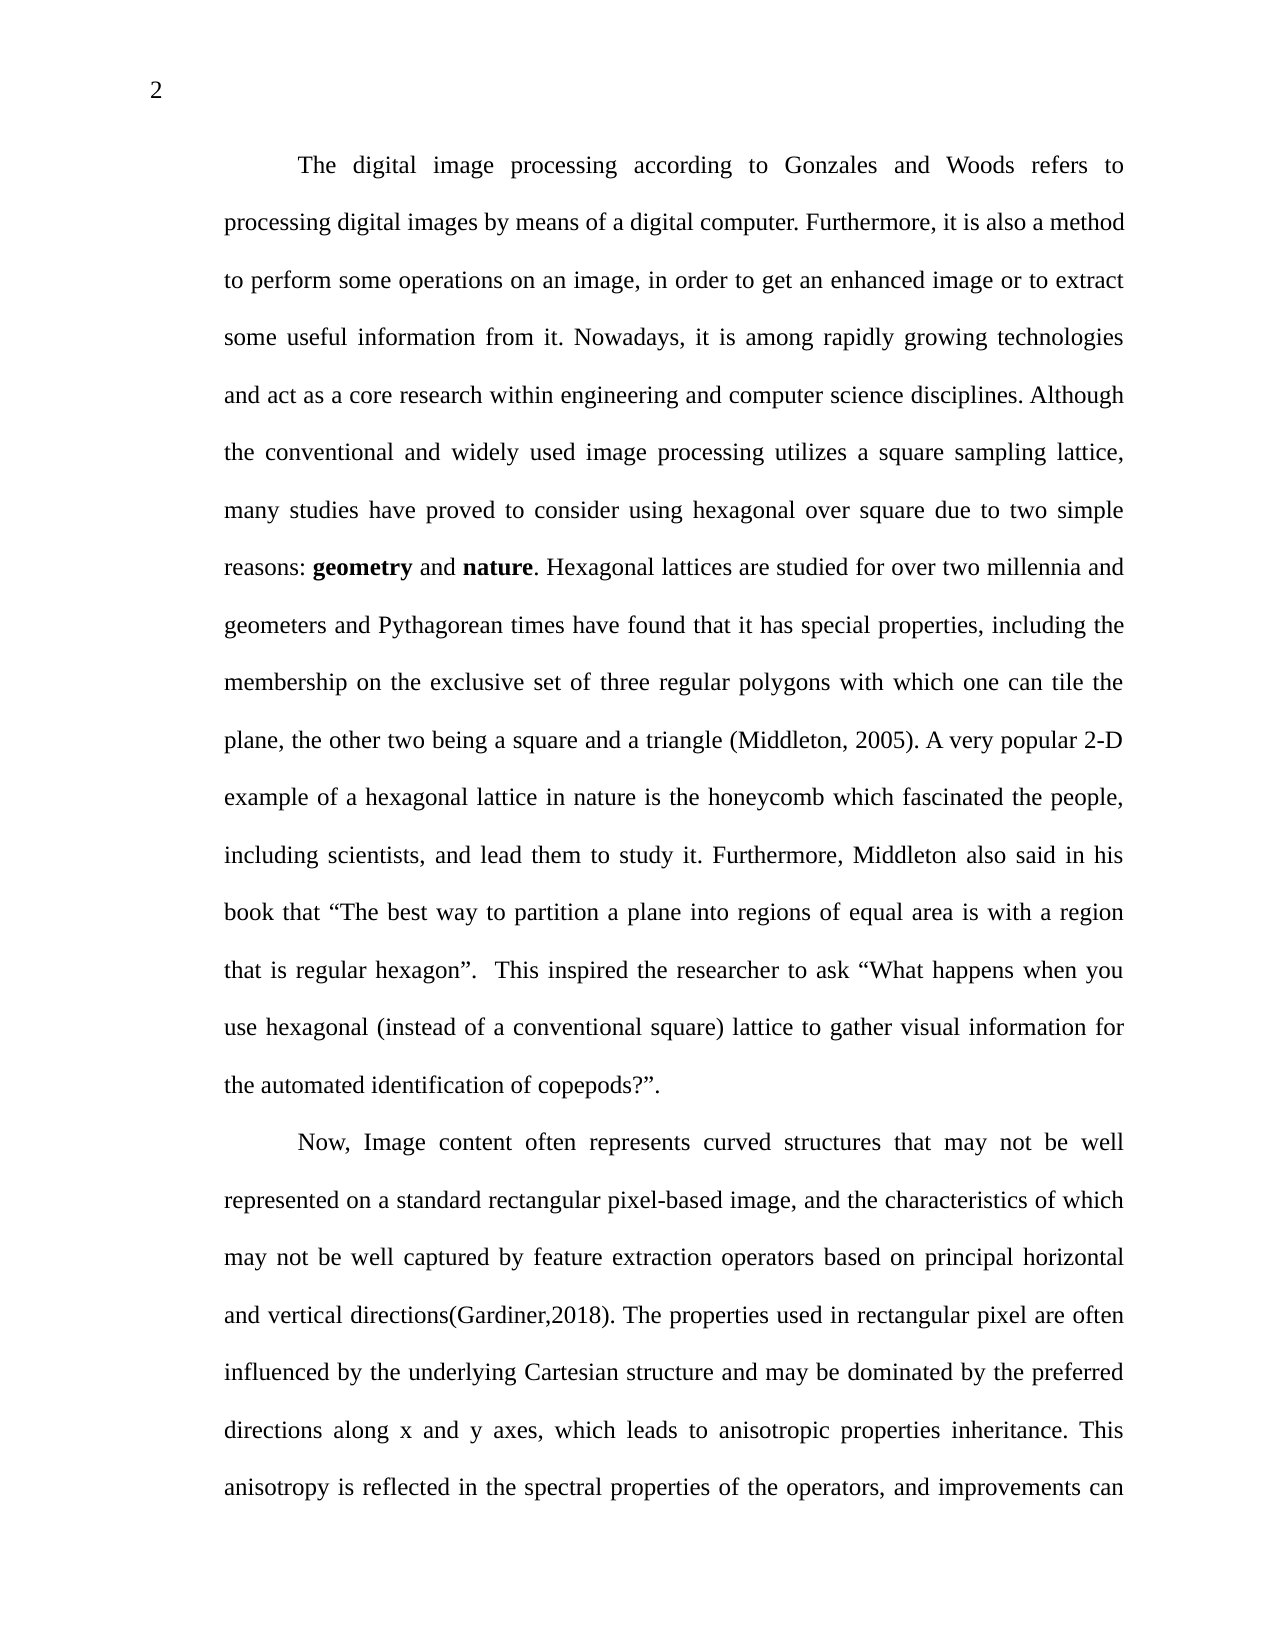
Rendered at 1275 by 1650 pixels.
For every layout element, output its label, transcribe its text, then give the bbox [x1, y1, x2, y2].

text Now, Image content often represents curved structures that may not be well represented on a standard rectangular pixel-based image, and the characteristics of which may not be well captured by feature extraction operators based on principal horizontal and vertical directions(Gardiner,2018). The properties used in rectangular pixel are often influenced by the underlying Cartesian structure and may be dominated by the preferred directions along x and y axes, which leads to anisotropic properties inheritance. This anisotropy is reflected in the spectral properties of the operators, and improvements can [224, 1127, 1125, 1501]
text The digital image processing according to Gonzales and Woods refers to processing digital images by means of a digital computer. Furthermore, it is also a method to perform some operations on an image, in order to get an enhanced image or to extract some useful information from it. Nowadays, it is among rapidly growing technologies and act as a core research within engineering and computer science disciplines. Although the conventional and widely used image processing utilizes a square sampling lattice, many studies have proved to consider using hexagonal over square due to two simple reasons: geometry and nature. Hexagonal lattices are studied for over two millennia and geometers and Pythagorean times have found that it has special properties, including the membership on the exclusive set of three regular polygons with which one can tile the plane, the other two being a square and a triangle (Middleton, 2005). A very popular 2-D example of a hexagonal lattice in nature is the honeycomb which fascinated the people, including scientists, and lead them to study it. Furthermore, Middleton also said in his book that “The best way to partition a plane into regions of equal area is with a region that is regular hexagon”. This inspired the researcher to ask “What happens when you use hexagonal (instead of a conventional square) lattice to gather visual information for the automated identification of copepods?”. [224, 150, 1125, 1099]
